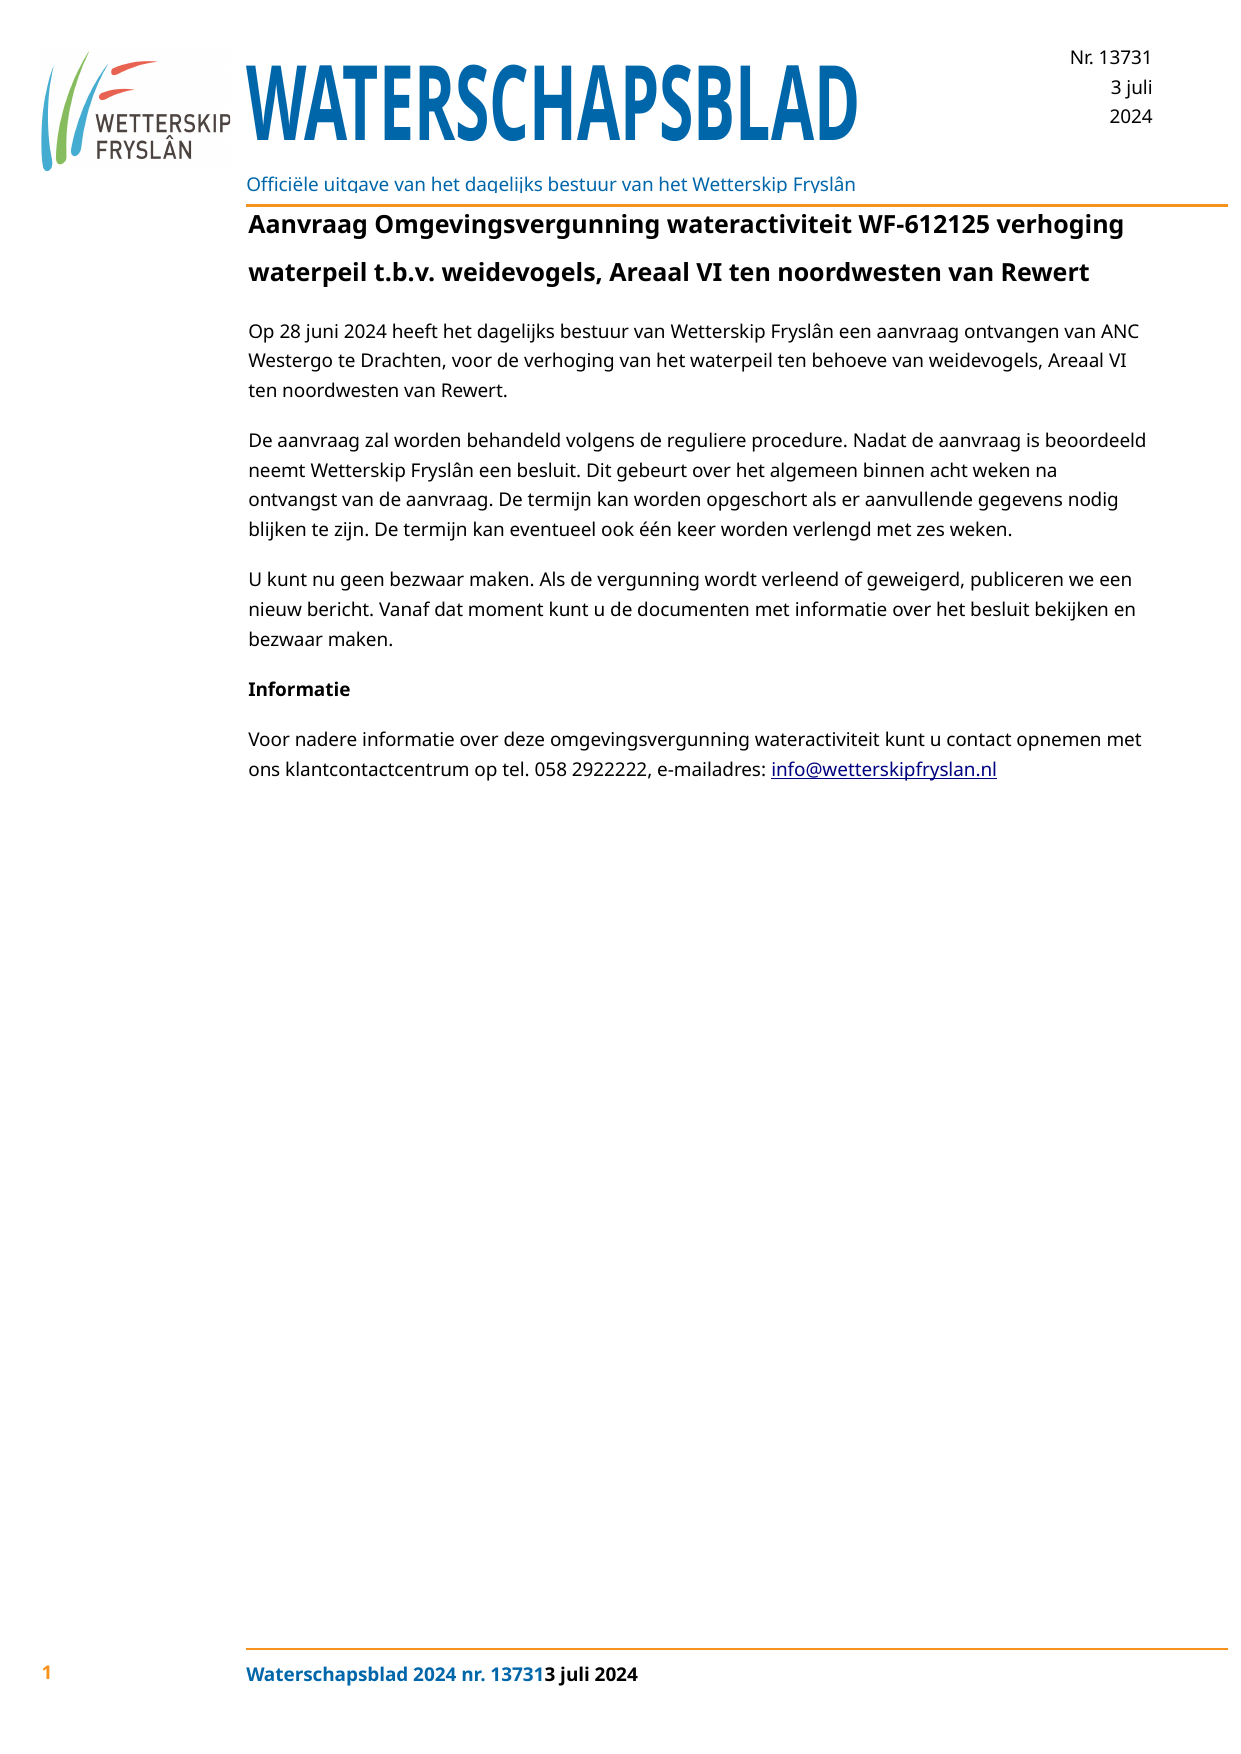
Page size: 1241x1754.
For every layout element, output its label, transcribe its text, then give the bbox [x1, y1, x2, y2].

text U kunt nu geen bezwaar maken. Als de vergunning wordt verleend of geweigerd, publiceren we een nieuw bericht. Vanaf dat moment kunt u de documenten met informatie over het besluit bekijken en bezwaar maken. [248, 567, 1152, 652]
text Voor nadere informatie over deze omgevingsvergunning wateractiviteit kunt u contact opnemen met ons klantcontactcentrum op tel. 058 2922222, e-mailadres: info@wetterskipfryslan.nl [248, 727, 1152, 782]
picture [41, 47, 231, 172]
text De aanvraag zal worden behandeld volgens de reguliere procedure. Nadat de aanvraag is beoordeeld neemt Wetterskip Fryslân een besluit. Dit gebeurt over het algemeen binnen acht weken na ontvangst van de aanvraag. De termijn kan worden opgeschort als er aanvullende gegevens nodig blijken te zijn. De termijn kan eventueel ook één keer worden verlengd met zes weken. [248, 427, 1152, 542]
text Informatie [248, 676, 1152, 702]
text Aanvraag Omgevingsvergunning wateractiviteit WF-612125 verhoging waterpeil t.b.v. weidevogels, Areaal VI ten noordwesten van Rewert [248, 207, 1152, 288]
text Op 28 juni 2024 heeft het dagelijks bestuur van Wetterskip Fryslân een aanvraag ontvangen van ANC Westergo te Drachten, voor de verhoging van het waterpeil ten behoeve van weidevogels, Areaal VI ten noordwesten van Rewert. [248, 318, 1152, 403]
